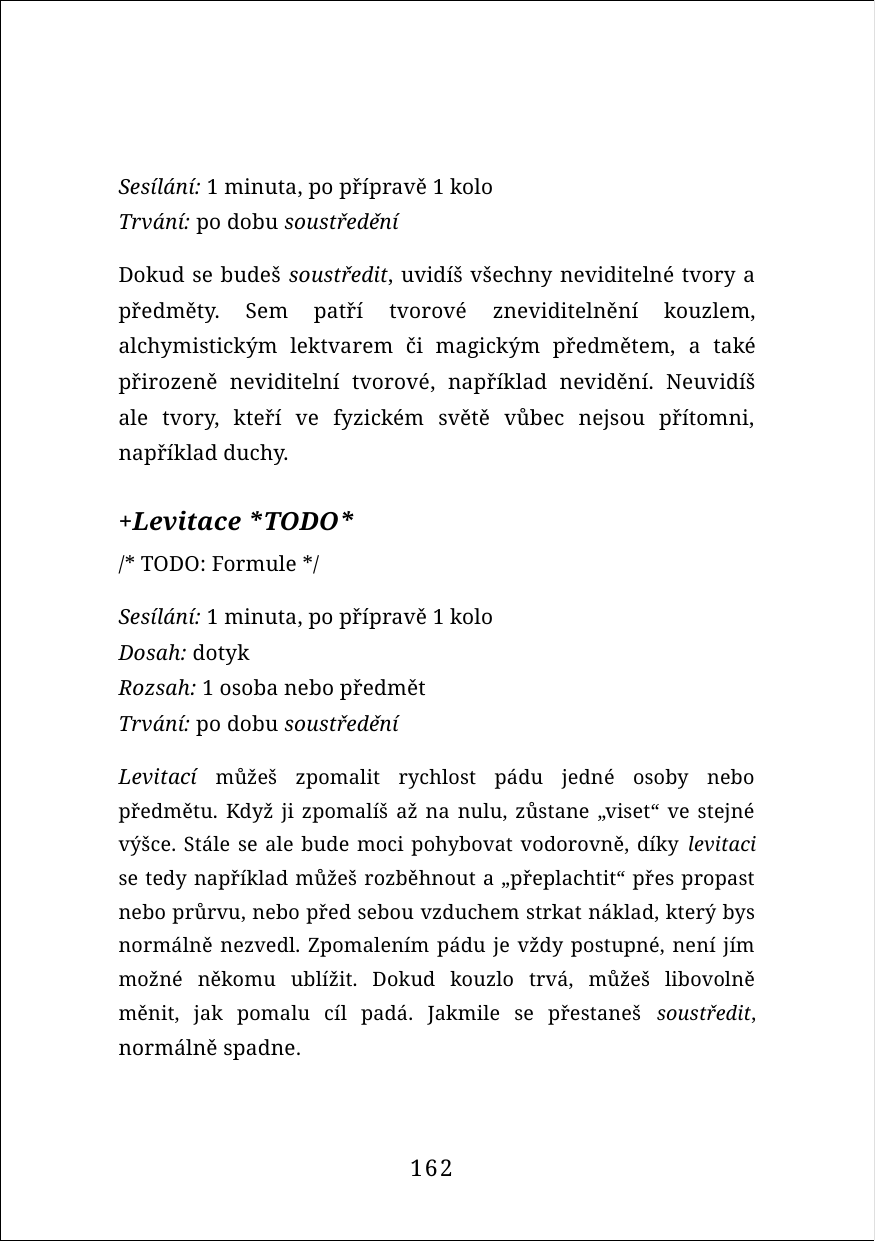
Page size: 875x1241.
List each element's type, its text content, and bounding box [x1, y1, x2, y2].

subtitle +Levitace *TODO* [118, 503, 756, 537]
text Sesílání: 1 minuta, po přípravě 1 kolo Dosah: dotyk Rozsah: 1 osoba nebo předmět Trvání: po dobu soustředění [118, 602, 756, 737]
text Dokud se budeš soustředit, uvidíš všechny neviditelné tvory a předměty. Sem patří tvorové zneviditelnění kouzlem, alchymistickým lektvarem či magickým předmětem, a také přirozeně neviditelní tvorové, například nevidění. Neuvidíš ale tvory, kteří ve fyzickém světě vůbec nejsou přítomni, například duchy. [118, 261, 756, 467]
text Sesílání: 1 minuta, po přípravě 1 kolo Trvání: po dobu soustředění [118, 172, 756, 236]
text /* TODO: Formule */ [118, 549, 756, 577]
text Levitací můžeš zpomalit rychlost pádu jedné osoby nebo předmětu. Když ji zpomalíš až na nulu, zůstane „viset“ ve stejné výšce. Stále se ale bude moci pohybovat vodorovně, díky levitaci se tedy například můžeš rozběhnout a „přeplachtit“ přes propast nebo průrvu, nebo před sebou vzduchem strkat náklad, který bys normálně nezvedl. Zpomalením pádu je vždy postupné, není jím možné někomu ublížit. Dokud kouzlo trvá, můžeš libovolně měnit, jak pomalu cíl padá. Jakmile se přestaneš soustředit, normálně spadne. [118, 762, 756, 1061]
